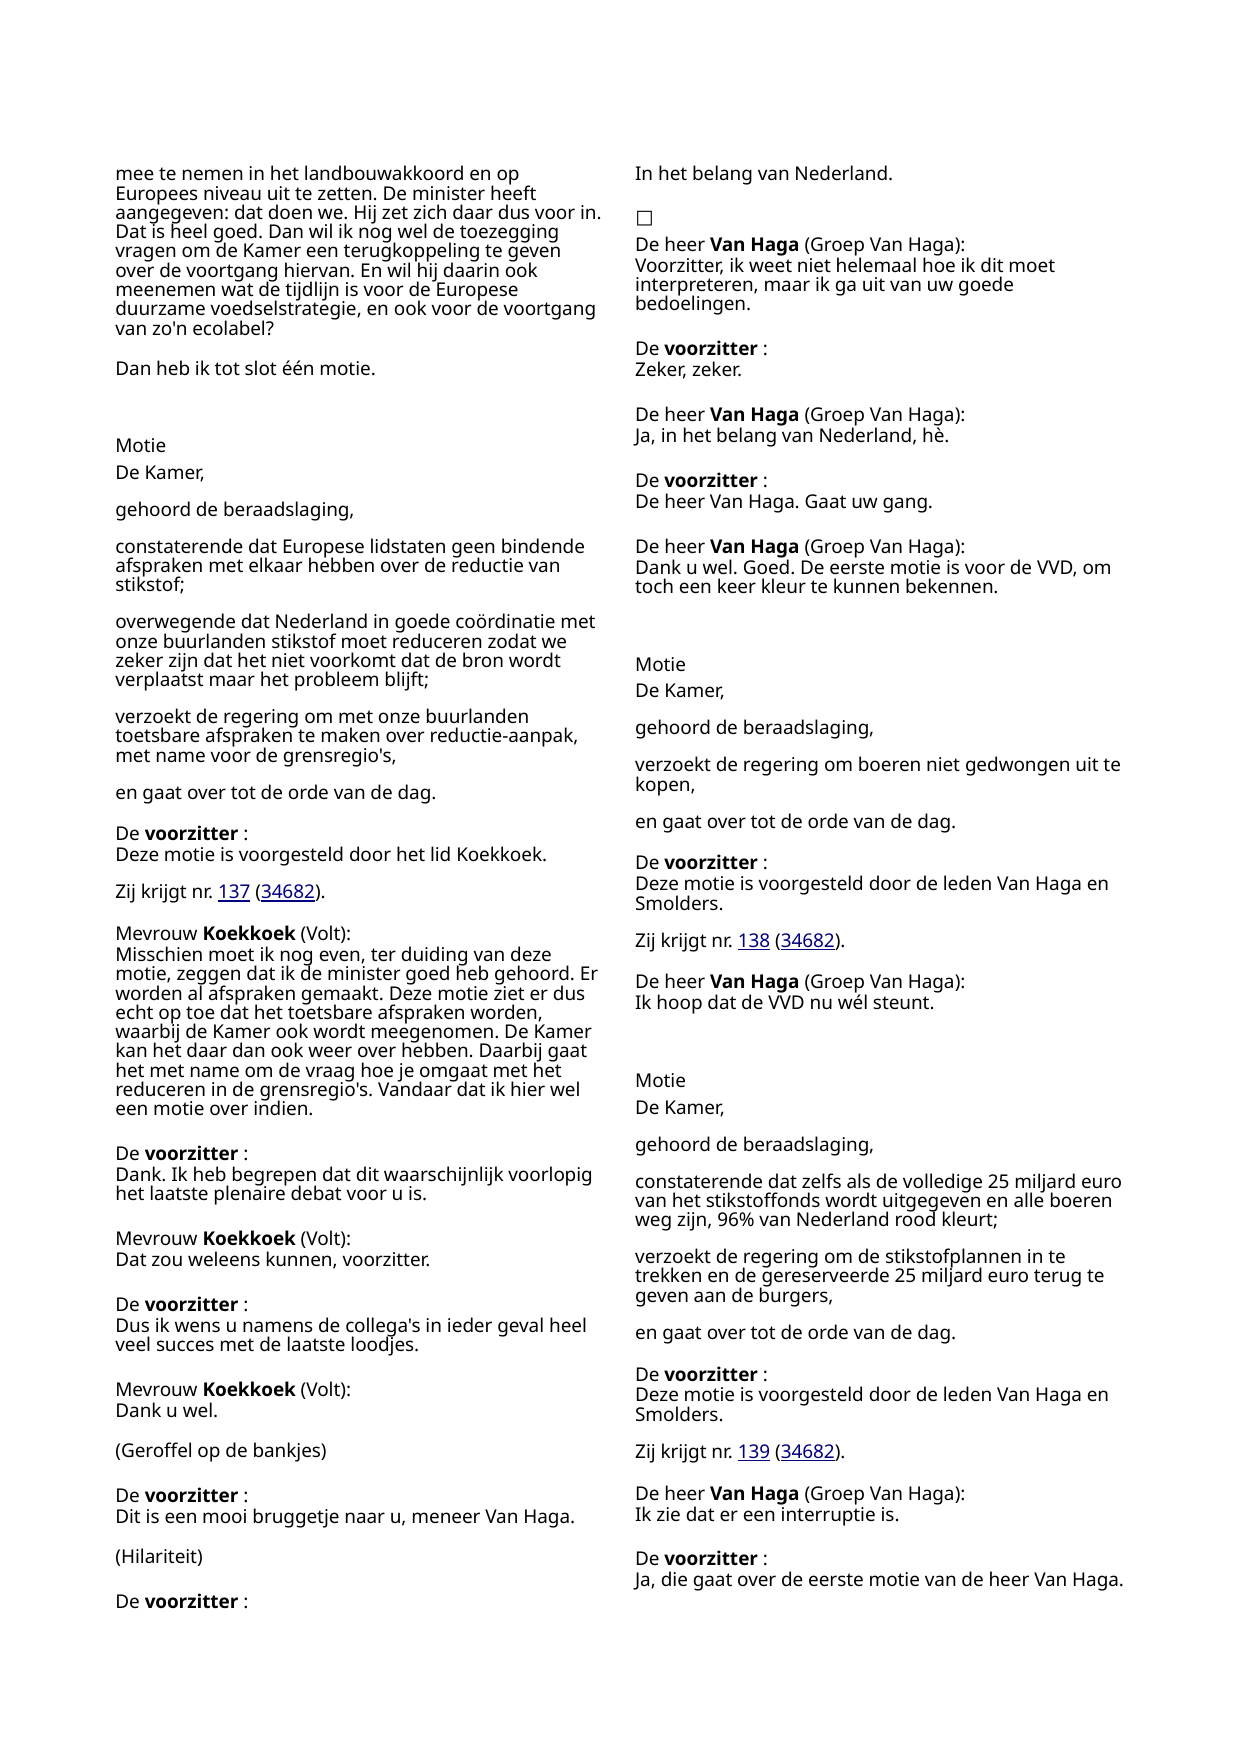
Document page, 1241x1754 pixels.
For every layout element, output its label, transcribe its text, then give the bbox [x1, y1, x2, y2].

text Ik zie dat er een interruptie is. [635, 1506, 1125, 1525]
text (Geroffel op de bankjes) [115, 1442, 605, 1462]
text Misschien moet ik nog even, ter duiding van deze motie, zeggen dat ik de minister goed heb gehoord. Er worden al afspraken gemaakt. Deze motie ziet er dus echt op toe dat het toetsbare afspraken worden, waarbij de Kamer ook wordt meegenomen. De Kamer kan het daar dan ook weer over hebben. Daarbij gaat het met name om de vraag hoe je omgaat met het reduceren in de grensregio's. Vandaar dat ik hier wel een motie over indien. [115, 946, 605, 1119]
text Motie [635, 651, 1125, 676]
text In het belang van Nederland. [635, 165, 1125, 184]
text De Kamer, [635, 682, 1125, 702]
text Dank u wel. Goed. De eerste motie is voor de VVD, om toch een keer kleur te kunnen bekennen. [635, 559, 1125, 597]
text Mevrouw Koekkoek (Volt): [115, 1376, 605, 1402]
text Zeker, zeker. [635, 361, 1125, 381]
text Mevrouw Koekkoek (Volt): [115, 1226, 605, 1251]
text De Kamer, [635, 1099, 1125, 1118]
text Motie [115, 432, 605, 458]
text De voorzitter : [635, 1361, 1125, 1386]
text Ik hoop dat de VVD nu wél steunt. [635, 994, 1125, 1014]
text De heer Van Haga (Groep Van Haga): [635, 231, 1125, 257]
text De Kamer, [115, 464, 605, 483]
text Zij krijgt nr. 139 (34682). [635, 1443, 1125, 1462]
text De heer Van Haga (Groep Van Haga): [635, 1480, 1125, 1506]
text constaterende dat zelfs als de volledige 25 miljard euro van het stikstoffonds wordt uitgegeven en alle boeren weg zijn, 96% van Nederland rood kleurt; [635, 1173, 1125, 1231]
text Dank u wel. [115, 1402, 605, 1421]
text verzoekt de regering om boeren niet gedwongen uit te kopen, [635, 756, 1125, 795]
text De voorzitter : [115, 1588, 605, 1614]
text constaterende dat Europese lidstaten geen bindende afspraken met elkaar hebben over de reductie van stikstof; [115, 538, 605, 596]
text De voorzitter : [635, 336, 1125, 361]
text Deze motie is voorgesteld door het lid Koekkoek. [115, 846, 605, 866]
text Deze motie is voorgesteld door de leden Van Haga en Smolders. [635, 1386, 1125, 1425]
text Voorzitter, ik weet niet helemaal hoe ik dit moet interpreteren, maar ik ga uit van uw goede bedoelingen. [635, 257, 1125, 315]
text gehoord de beraadslaging, [635, 1136, 1125, 1155]
text Dan heb ik tot slot één motie. [115, 359, 605, 379]
text verzoekt de regering om de stikstofplannen in te trekken en de gereserveerde 25 miljard euro terug te geven aan de burgers, [635, 1248, 1125, 1306]
text De voorzitter : [635, 1546, 1125, 1571]
text De heer Van Haga (Groep Van Haga): [635, 533, 1125, 559]
text Zij krijgt nr. 138 (34682). [635, 932, 1125, 951]
text ⬜ [635, 205, 1125, 231]
text De voorzitter : [115, 821, 605, 846]
text (Hilariteit) [115, 1548, 605, 1567]
text De heer Van Haga (Groep Van Haga): [635, 401, 1125, 427]
text Dat zou weleens kunnen, voorzitter. [115, 1251, 605, 1271]
text verzoekt de regering om met onze buurlanden toetsbare afspraken te maken over reductie-aanpak, met name voor de grensregio's, [115, 708, 605, 766]
text Dit is een mooi bruggetje naar u, meneer Van Haga. [115, 1508, 605, 1527]
text Ja, die gaat over de eerste motie van de heer Van Haga. [635, 1571, 1125, 1591]
text Zij krijgt nr. 137 (34682). [115, 883, 605, 903]
text Ja, in het belang van Nederland, hè. [635, 427, 1125, 446]
text De voorzitter : [115, 1482, 605, 1508]
text overwegende dat Nederland in goede coördinatie met onze buurlanden stikstof moet reduceren zodat we zeker zijn dat het niet voorkomt dat de bron wordt verplaatst maar het probleem blijft; [115, 613, 605, 690]
text De voorzitter : [115, 1291, 605, 1317]
text De voorzitter : [115, 1140, 605, 1166]
text Deze motie is voorgesteld door de leden Van Haga en Smolders. [635, 875, 1125, 914]
text De voorzitter : [635, 849, 1125, 875]
text gehoord de beraadslaging, [115, 501, 605, 520]
text Dus ik wens u namens de collega's in ieder geval heel veel succes met de laatste loodjes. [115, 1317, 605, 1356]
text en gaat over tot de orde van de dag. [115, 784, 605, 803]
text mee te nemen in het landbouwakkoord en op Europees niveau uit te zetten. De minister heeft aangegeven: dat doen we. Hij zet zich daar dus voor in. Dat is heel goed. Dan wil ik nog wel de toezegging vragen om de Kamer een terugkoppeling te geven over de voortgang hiervan. En wil hij daarin ook meenemen wat de tijdlijn is voor de Europese duurzame voedselstrategie, en ook voor de voortgang van zo'n ecolabel? [115, 165, 605, 339]
text De voorzitter : [635, 467, 1125, 493]
text Dank. Ik heb begrepen dat dit waarschijnlijk voorlopig het laatste plenaire debat voor u is. [115, 1166, 605, 1205]
text De heer Van Haga. Gaat uw gang. [635, 493, 1125, 512]
text De heer Van Haga (Groep Van Haga): [635, 969, 1125, 994]
text en gaat over tot de orde van de dag. [635, 813, 1125, 832]
text gehoord de beraadslaging, [635, 719, 1125, 739]
text Motie [635, 1067, 1125, 1093]
text Mevrouw Koekkoek (Volt): [115, 920, 605, 946]
text en gaat over tot de orde van de dag. [635, 1324, 1125, 1343]
